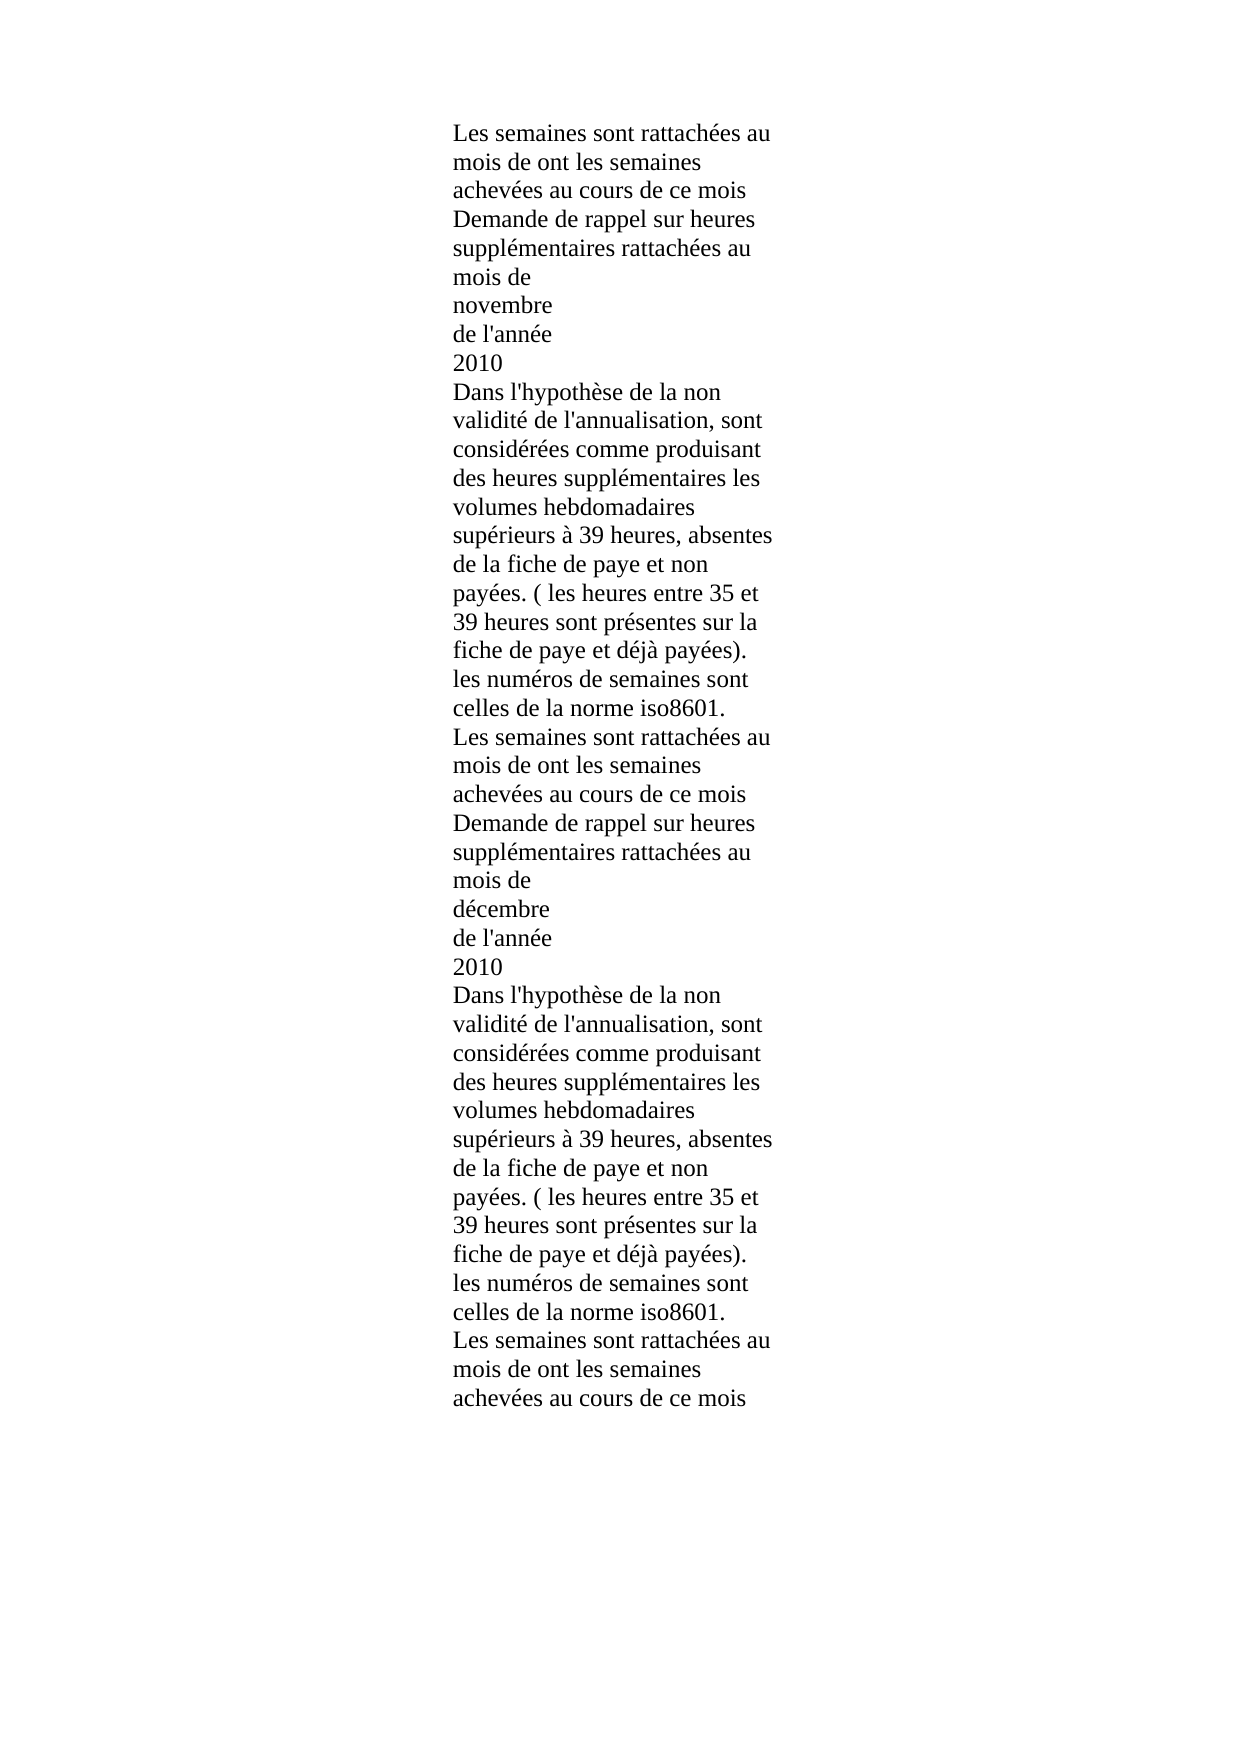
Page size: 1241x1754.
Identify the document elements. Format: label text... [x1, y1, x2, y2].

table_cell [118, 377, 453, 664]
table_cell Les semaines sont rattachées au mois de ont les semaines achevées au cours de ce mois [453, 722, 787, 808]
table_cell [788, 1326, 1122, 1412]
table_cell novembre [453, 291, 787, 319]
table_cell [118, 664, 453, 722]
table_cell Dans l'hypothèse de la non validité de l'annualisation, sont considérées comme produisant des heures supplémentaires les volumes hebdomadaires supérieurs à 39 heures, absentes de la fiche de paye et non payées. ( les heures entre 35 et 39 heures sont présentes sur la fiche de paye et déjà payées). [453, 377, 787, 664]
table_cell [788, 118, 1122, 204]
table_cell [118, 1326, 453, 1412]
table_cell 2010 [453, 952, 787, 981]
table_cell de l'année [453, 319, 787, 348]
table_header Demande de rappel sur heures supplémentaires rattachées au mois de [453, 204, 787, 291]
table_cell [118, 319, 453, 348]
table_header Demande de rappel sur heures supplémentaires rattachées au mois de [453, 808, 787, 894]
table_cell [788, 377, 1122, 664]
table_cell [788, 1268, 1122, 1326]
table_header [118, 808, 453, 894]
table_cell [788, 722, 1122, 808]
table_header [118, 204, 453, 291]
table_header [788, 808, 1122, 894]
table_cell décembre [453, 894, 787, 923]
table_cell [118, 923, 453, 952]
table_cell Les semaines sont rattachées au mois de ont les semaines achevées au cours de ce mois [453, 118, 787, 204]
table_cell [788, 319, 1122, 348]
table_cell Les semaines sont rattachées au mois de ont les semaines achevées au cours de ce mois [453, 1326, 787, 1412]
table_cell [788, 348, 1122, 377]
table_cell [118, 348, 453, 377]
table_cell les numéros de semaines sont celles de la norme iso8601. [453, 664, 787, 722]
table_cell [118, 894, 453, 923]
table_cell 2010 [453, 348, 787, 377]
table_header [788, 204, 1122, 291]
table_cell [118, 291, 453, 319]
table_cell [788, 981, 1122, 1268]
table_cell [788, 664, 1122, 722]
table_cell [788, 894, 1122, 923]
table_cell [118, 952, 453, 981]
table_cell [118, 1268, 453, 1326]
table_cell [788, 291, 1122, 319]
table_cell [788, 952, 1122, 981]
table_cell [118, 118, 453, 204]
table_cell les numéros de semaines sont celles de la norme iso8601. [453, 1268, 787, 1326]
table_cell [118, 981, 453, 1268]
table_cell [788, 923, 1122, 952]
table_cell [118, 722, 453, 808]
table_cell de l'année [453, 923, 787, 952]
table_cell Dans l'hypothèse de la non validité de l'annualisation, sont considérées comme produisant des heures supplémentaires les volumes hebdomadaires supérieurs à 39 heures, absentes de la fiche de paye et non payées. ( les heures entre 35 et 39 heures sont présentes sur la fiche de paye et déjà payées). [453, 981, 787, 1268]
